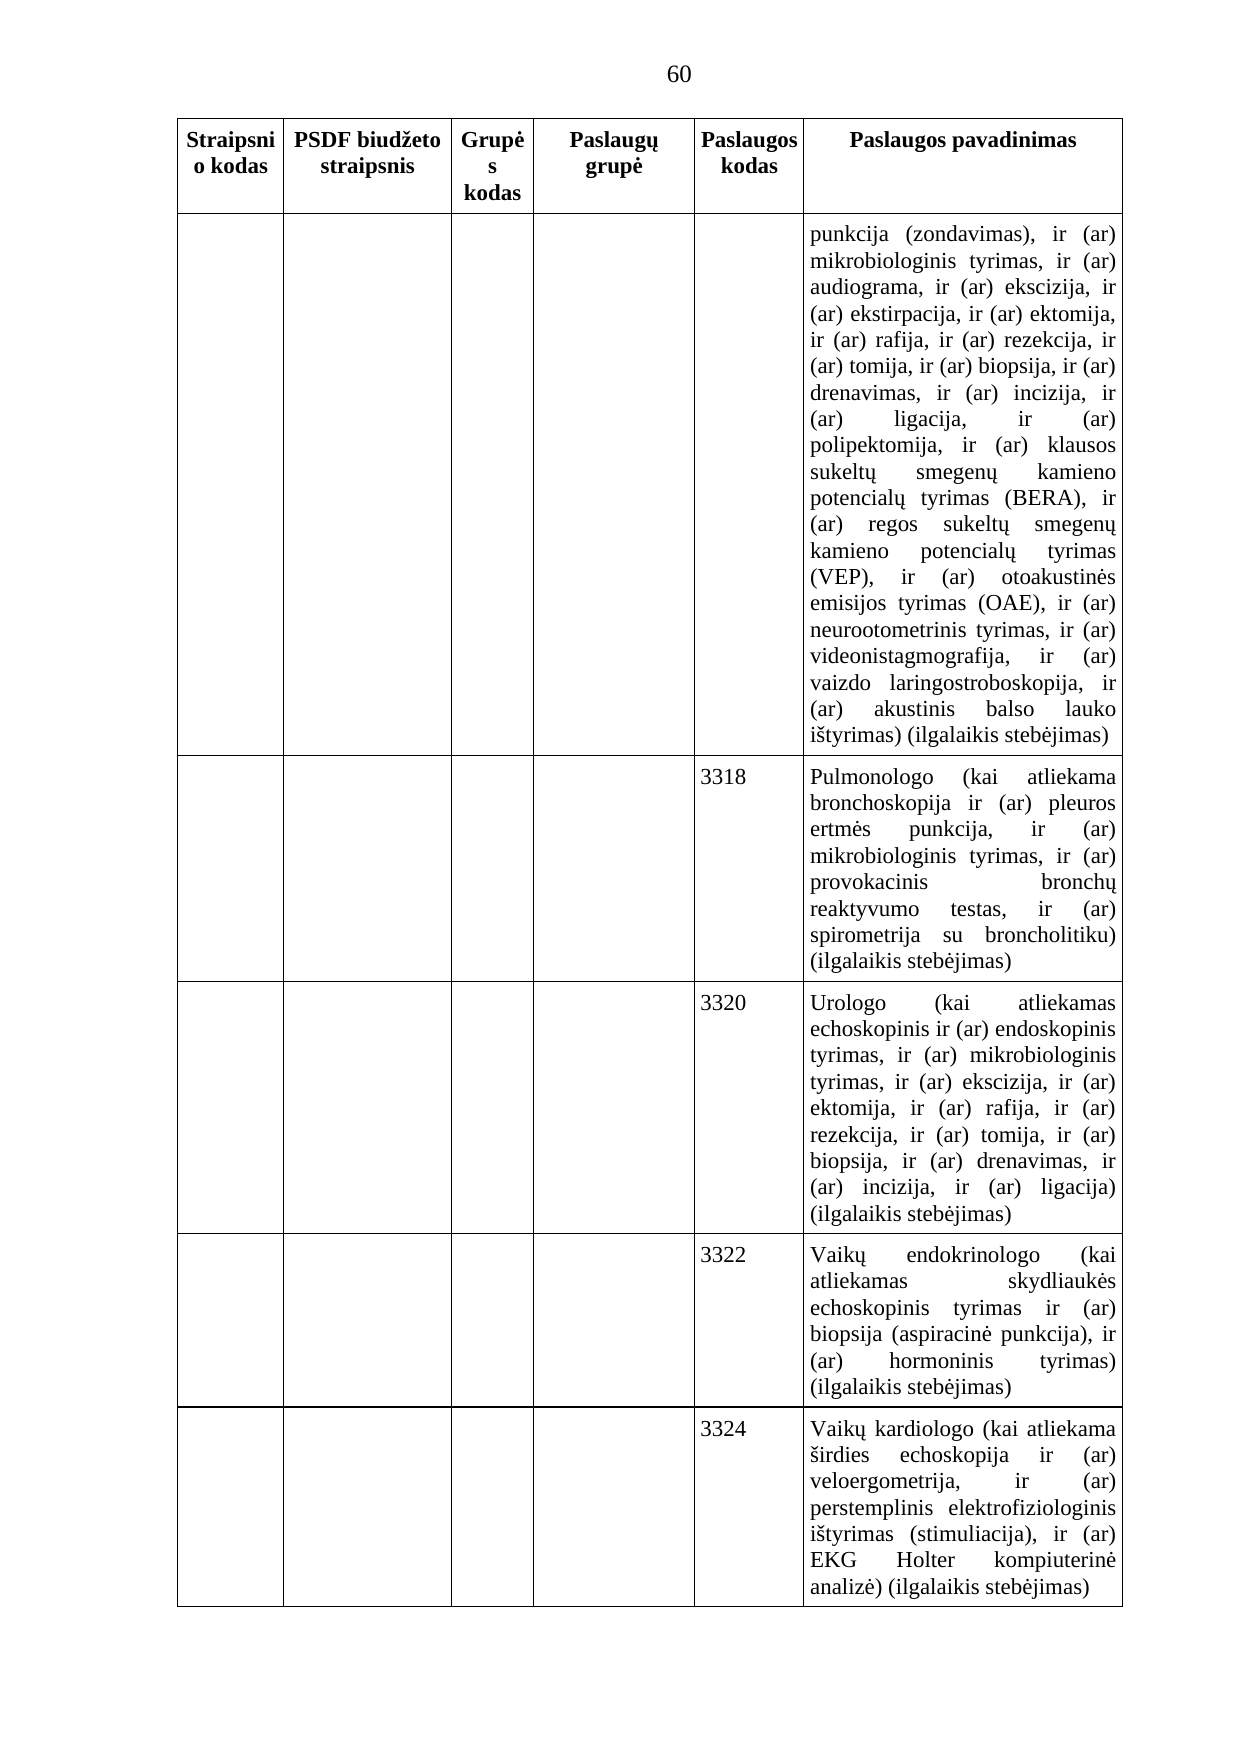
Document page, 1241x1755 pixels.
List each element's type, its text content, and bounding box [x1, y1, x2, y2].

table_cell Vaikų kardiologo (kai atliekama širdies echoskopija ir (ar) veloergometrija, ir (ar) perstemplinis elektrofiziologinis ištyrimas (stimuliacija), ir (ar) EKG Holter kompiuterinė analizė) (ilgalaikis stebėjimas) [804, 1408, 1122, 1606]
table_cell [452, 1408, 533, 1606]
table_cell [534, 214, 694, 755]
table_cell [284, 756, 451, 981]
table_header Straipsnio kodas [178, 119, 283, 212]
table_cell 3320 [695, 982, 803, 1233]
table_cell [284, 1408, 451, 1606]
table_header Paslaugos kodas [695, 119, 803, 212]
table_cell [178, 1408, 283, 1606]
table_cell 3322 [695, 1234, 803, 1406]
table_header Grupės kodas [452, 119, 533, 212]
table_header PSDF biudžeto straipsnis [284, 119, 451, 212]
table_cell [452, 756, 533, 981]
table_header Paslaugos pavadinimas [804, 119, 1122, 212]
table_cell Vaikų endokrinologo (kai atliekamas skydliaukės echoskopinis tyrimas ir (ar) biopsija (aspiracinė punkcija), ir (ar) hormoninis tyrimas) (ilgalaikis stebėjimas) [804, 1234, 1122, 1406]
table_cell [284, 214, 451, 755]
table_cell 3324 [695, 1408, 803, 1606]
table_cell Pulmonologo (kai atliekama bronchoskopija ir (ar) pleuros ertmės punkcija, ir (ar) mikrobiologinis tyrimas, ir (ar) provokacinis bronchų reaktyvumo testas, ir (ar) spirometrija su broncholitiku) (ilgalaikis stebėjimas) [804, 756, 1122, 981]
table_header Paslaugų grupė [534, 119, 694, 212]
table_cell Urologo (kai atliekamas echoskopinis ir (ar) endoskopinis tyrimas, ir (ar) mikrobiologinis tyrimas, ir (ar) ekscizija, ir (ar) ektomija, ir (ar) rafija, ir (ar) rezekcija, ir (ar) tomija, ir (ar) biopsija, ir (ar) drenavimas, ir (ar) incizija, ir (ar) ligacija) (ilgalaikis stebėjimas) [804, 982, 1122, 1233]
table_cell 3318 [695, 756, 803, 981]
table_cell [178, 756, 283, 981]
table_cell punkcija (zondavimas), ir (ar) mikrobiologinis tyrimas, ir (ar) audiograma, ir (ar) ekscizija, ir (ar) ekstirpacija, ir (ar) ektomija, ir (ar) rafija, ir (ar) rezekcija, ir (ar) tomija, ir (ar) biopsija, ir (ar) drenavimas, ir (ar) incizija, ir (ar) ligacija, ir (ar) polipektomija, ir (ar) klausos sukeltų smegenų kamieno potencialų tyrimas (BERA), ir (ar) regos sukeltų smegenų kamieno potencialų tyrimas (VEP), ir (ar) otoakustinės emisijos tyrimas (OAE), ir (ar) neurootometrinis tyrimas, ir (ar) videonistagmografija, ir (ar) vaizdo laringostroboskopija, ir (ar) akustinis balso lauko ištyrimas) (ilgalaikis stebėjimas) [804, 214, 1122, 755]
table_cell [284, 982, 451, 1233]
table_cell [178, 214, 283, 755]
table_cell [452, 982, 533, 1233]
table_cell [695, 214, 803, 755]
table_cell [534, 1234, 694, 1406]
table_cell [178, 1234, 283, 1406]
table_cell [452, 1234, 533, 1406]
table_cell [178, 982, 283, 1233]
table_cell [452, 214, 533, 755]
table_cell [534, 982, 694, 1233]
table_cell [534, 1408, 694, 1606]
table_cell [534, 756, 694, 981]
table_cell [284, 1234, 451, 1406]
